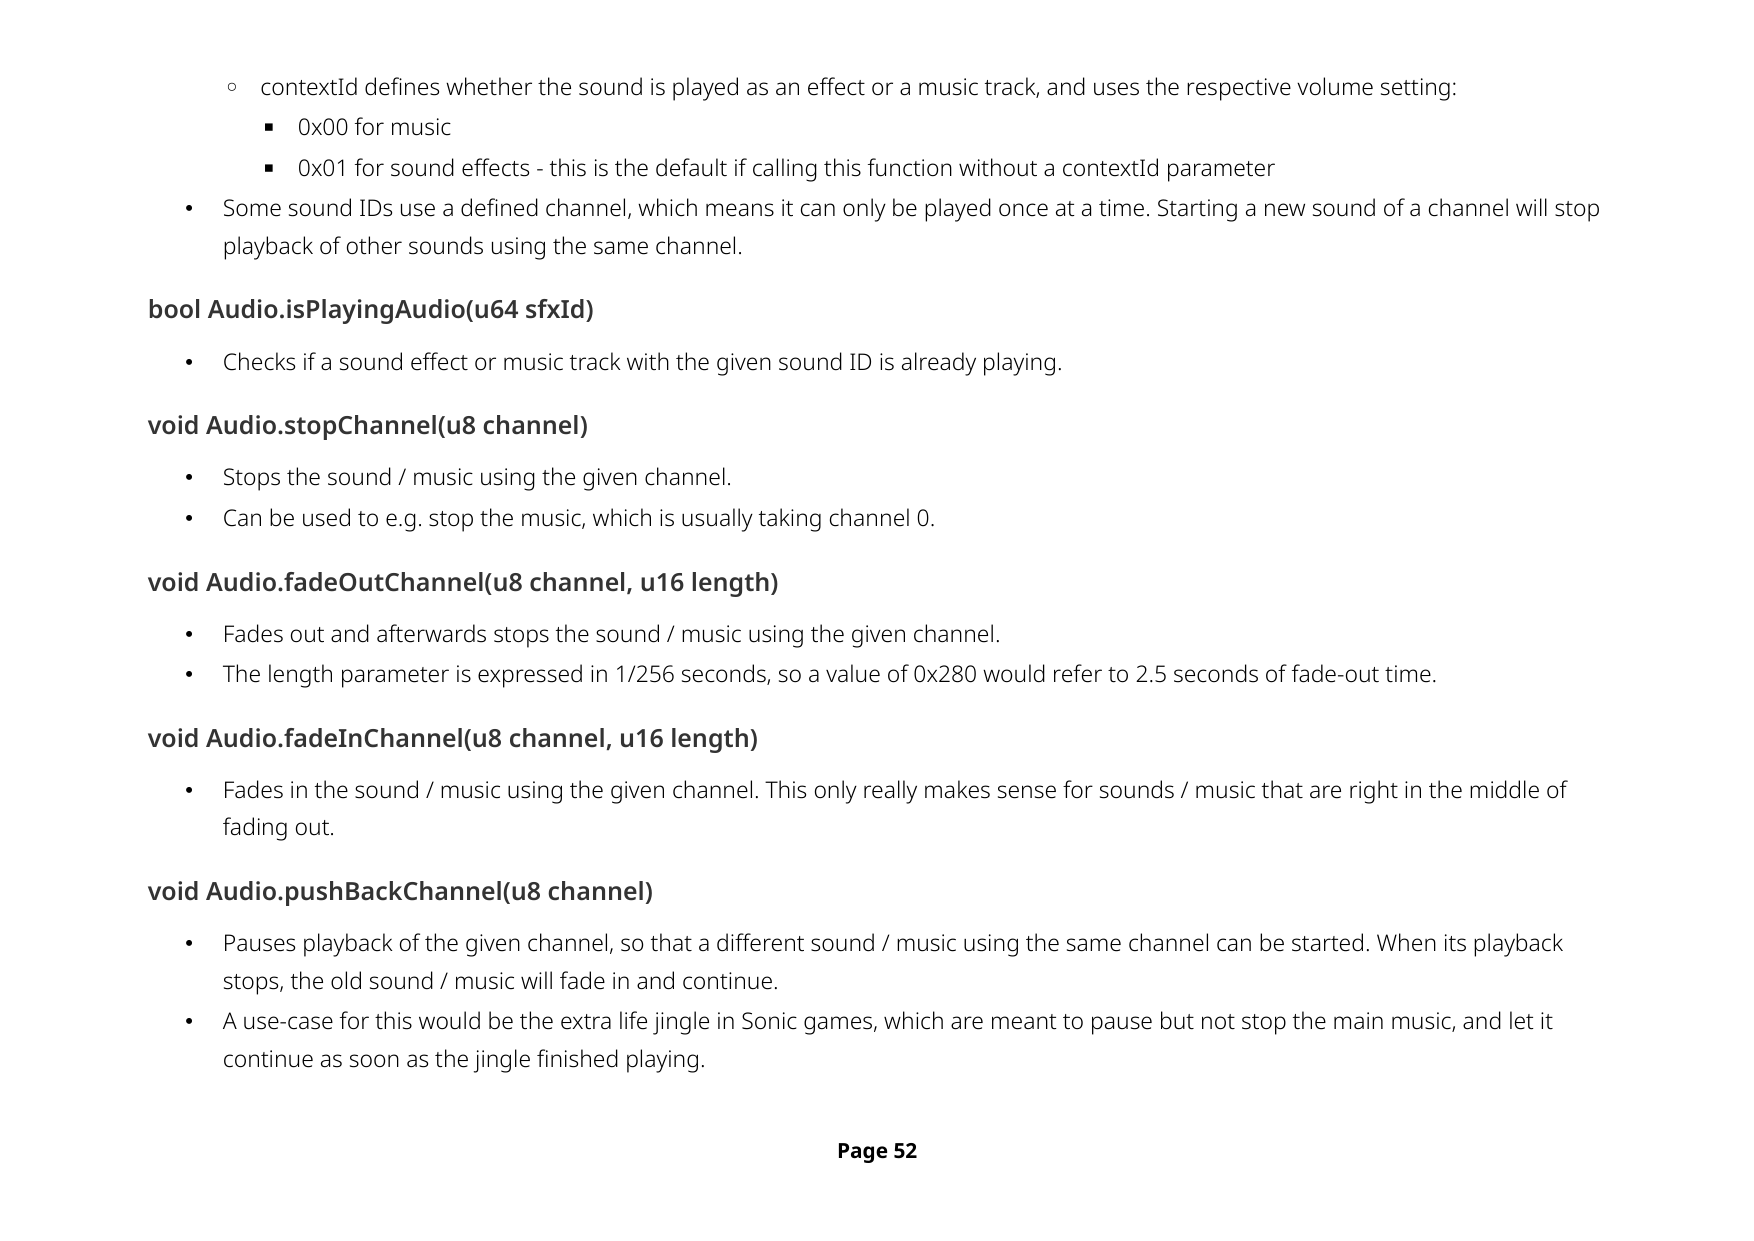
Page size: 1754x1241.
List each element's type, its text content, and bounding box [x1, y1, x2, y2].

list contextId defines whether the sound is played as an effect or a music track, and uses the respective volume setting: [223, 71, 1606, 102]
list Can be used to e.g. stop the music, which is usually taking channel 0. [185, 502, 1606, 533]
list Fades out and afterwards stops the sound / music using the given channel. [185, 617, 1606, 649]
subtitle void Audio.pushBackChannel(u8 channel) [148, 874, 1606, 908]
subtitle bool Audio.isPlayingAudio(u64 sfxId) [148, 292, 1606, 326]
list A use-case for this would be the extra life jingle in Sonic games, which are meant to pause but not stop the main music, and let it continue as soon as the jingle finished playing. [185, 1005, 1606, 1074]
list Pauses playback of the given channel, so that a different sound / music using the same channel can be started. When its playback stops, the old sound / music will fade in and continue. [185, 927, 1606, 996]
list 0x01 for sound effects - this is the default if calling this function without a contextId parameter [260, 152, 1606, 183]
subtitle void Audio.stopChannel(u8 channel) [148, 408, 1606, 442]
subtitle void Audio.fadeInChannel(u8 channel, u16 length) [148, 720, 1606, 754]
subtitle void Audio.fadeOutChannel(u8 channel, u16 length) [148, 564, 1606, 598]
list Fades in the sound / music using the given channel. This only really makes sense for sounds / music that are right in the middle of fading out. [185, 774, 1606, 842]
list Some sound IDs use a defined channel, which means it can only be played once at a time. Starting a new sound of a channel will stop playback of other sounds using the same channel. [185, 192, 1606, 261]
list 0x00 for music [260, 111, 1606, 142]
list Checks if a sound effect or music track with the given sound ID is already playing. [185, 345, 1606, 377]
list Stops the sound / music using the given channel. [185, 461, 1606, 492]
list The length parameter is expressed in 1/256 seconds, so a value of 0x280 would refer to 2.5 seconds of fade-out time. [185, 658, 1606, 689]
